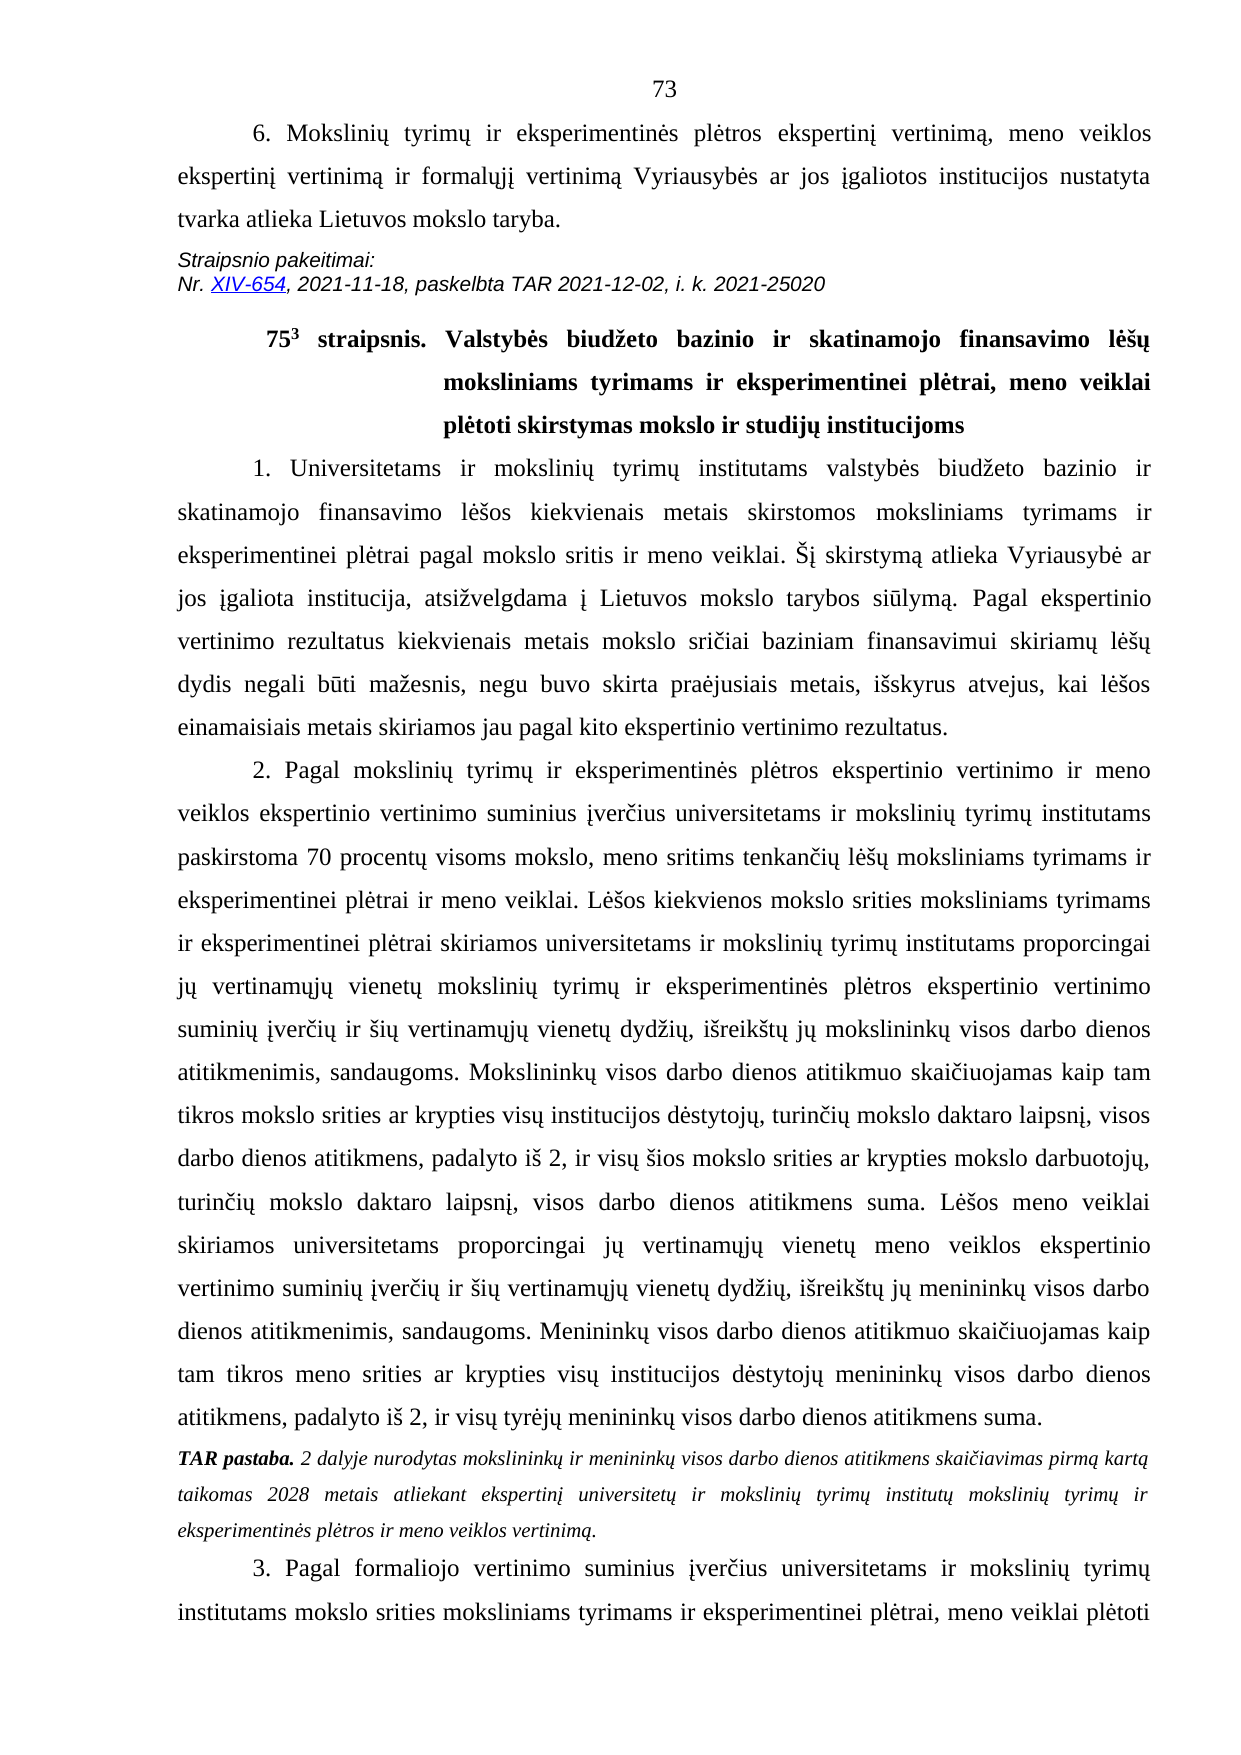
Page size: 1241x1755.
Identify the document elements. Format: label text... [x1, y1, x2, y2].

text 2. Pagal mokslinių tyrimų ir eksperimentinės plėtros ekspertinio vertinimo ir meno veiklos ekspertinio vertinimo suminius įverčius universitetams ir mokslinių tyrimų institutams paskirstoma 70 procentų visoms mokslo, meno sritims tenkančių lėšų moksliniams tyrimams ir eksperimentinei plėtrai ir meno veiklai. Lėšos kiekvienos mokslo srities moksliniams tyrimams ir eksperimentinei plėtrai skiriamos universitetams ir mokslinių tyrimų institutams proporcingai jų vertinamųjų vienetų mokslinių tyrimų ir eksperimentinės plėtros ekspertinio vertinimo suminių įverčių ir šių vertinamųjų vienetų dydžių, išreikštų jų mokslininkų visos darbo dienos atitikmenimis, sandaugoms. Mokslininkų visos darbo dienos atitikmuo skaičiuojamas kaip tam tikros mokslo srities ar krypties visų institucijos dėstytojų, turinčių mokslo daktaro laipsnį, visos darbo dienos atitikmens, padalyto iš 2, ir visų šios mokslo srities ar krypties mokslo darbuotojų, turinčių mokslo daktaro laipsnį, visos darbo dienos atitikmens suma. Lėšos meno veiklai skiriamos universitetams proporcingai jų vertinamųjų vienetų meno veiklos ekspertinio vertinimo suminių įverčių ir šių vertinamųjų vienetų dydžių, išreikštų jų menininkų visos darbo dienos atitikmenimis, sandaugoms. Menininkų visos darbo dienos atitikmuo skaičiuojamas kaip tam tikros meno srities ar krypties visų institucijos dėstytojų menininkų visos darbo dienos atitikmens, padalyto iš 2, ir visų tyrėjų menininkų visos darbo dienos atitikmens suma. [177, 755, 1152, 1431]
text 753 straipsnis. Valstybės biudžeto bazinio ir skatinamojo finansavimo lėšų moksliniams tyrimams ir eksperimentinei plėtrai, meno veiklai plėtoti skirstymas mokslo ir studijų institucijoms [266, 324, 1152, 439]
text 3. Pagal formaliojo vertinimo suminius įverčius universitetams ir mokslinių tyrimų institutams mokslo srities moksliniams tyrimams ir eksperimentinei plėtrai, meno veiklai plėtoti [177, 1553, 1152, 1625]
text 6. Mokslinių tyrimų ir eksperimentinės plėtros ekspertinį vertinimą, meno veiklos ekspertinį vertinimą ir formalųjį vertinimą Vyriausybės ar jos įgaliotos institucijos nustatyta tvarka atlieka Lietuvos mokslo taryba. [177, 118, 1152, 233]
text Straipsnio pakeitimai: [177, 247, 1152, 271]
text 1. Universitetams ir mokslinių tyrimų institutams valstybės biudžeto bazinio ir skatinamojo finansavimo lėšos kiekvienais metais skirstomos moksliniams tyrimams ir eksperimentinei plėtrai pagal mokslo sritis ir meno veiklai. Šį skirstymą atlieka Vyriausybė ar jos įgaliota institucija, atsižvelgdama į Lietuvos mokslo tarybos siūlymą. Pagal ekspertinio vertinimo rezultatus kiekvienais metais mokslo sričiai baziniam finansavimui skiriamų lėšų dydis negali būti mažesnis, negu buvo skirta praėjusiais metais, išskyrus atvejus, kai lėšos einamaisiais metais skiriamos jau pagal kito ekspertinio vertinimo rezultatus. [177, 453, 1152, 741]
text Nr. XIV-654, 2021-11-18, paskelbta TAR 2021-12-02, i. k. 2021-25020 [177, 271, 1152, 295]
text TAR pastaba. 2 dalyje nurodytas mokslininkų ir menininkų visos darbo dienos atitikmens skaičiavimas pirmą kartą taikomas 2028 metais atliekant ekspertinį universitetų ir mokslinių tyrimų institutų mokslinių tyrimų ir eksperimentinės plėtros ir meno veiklos vertinimą. [177, 1445, 1152, 1542]
